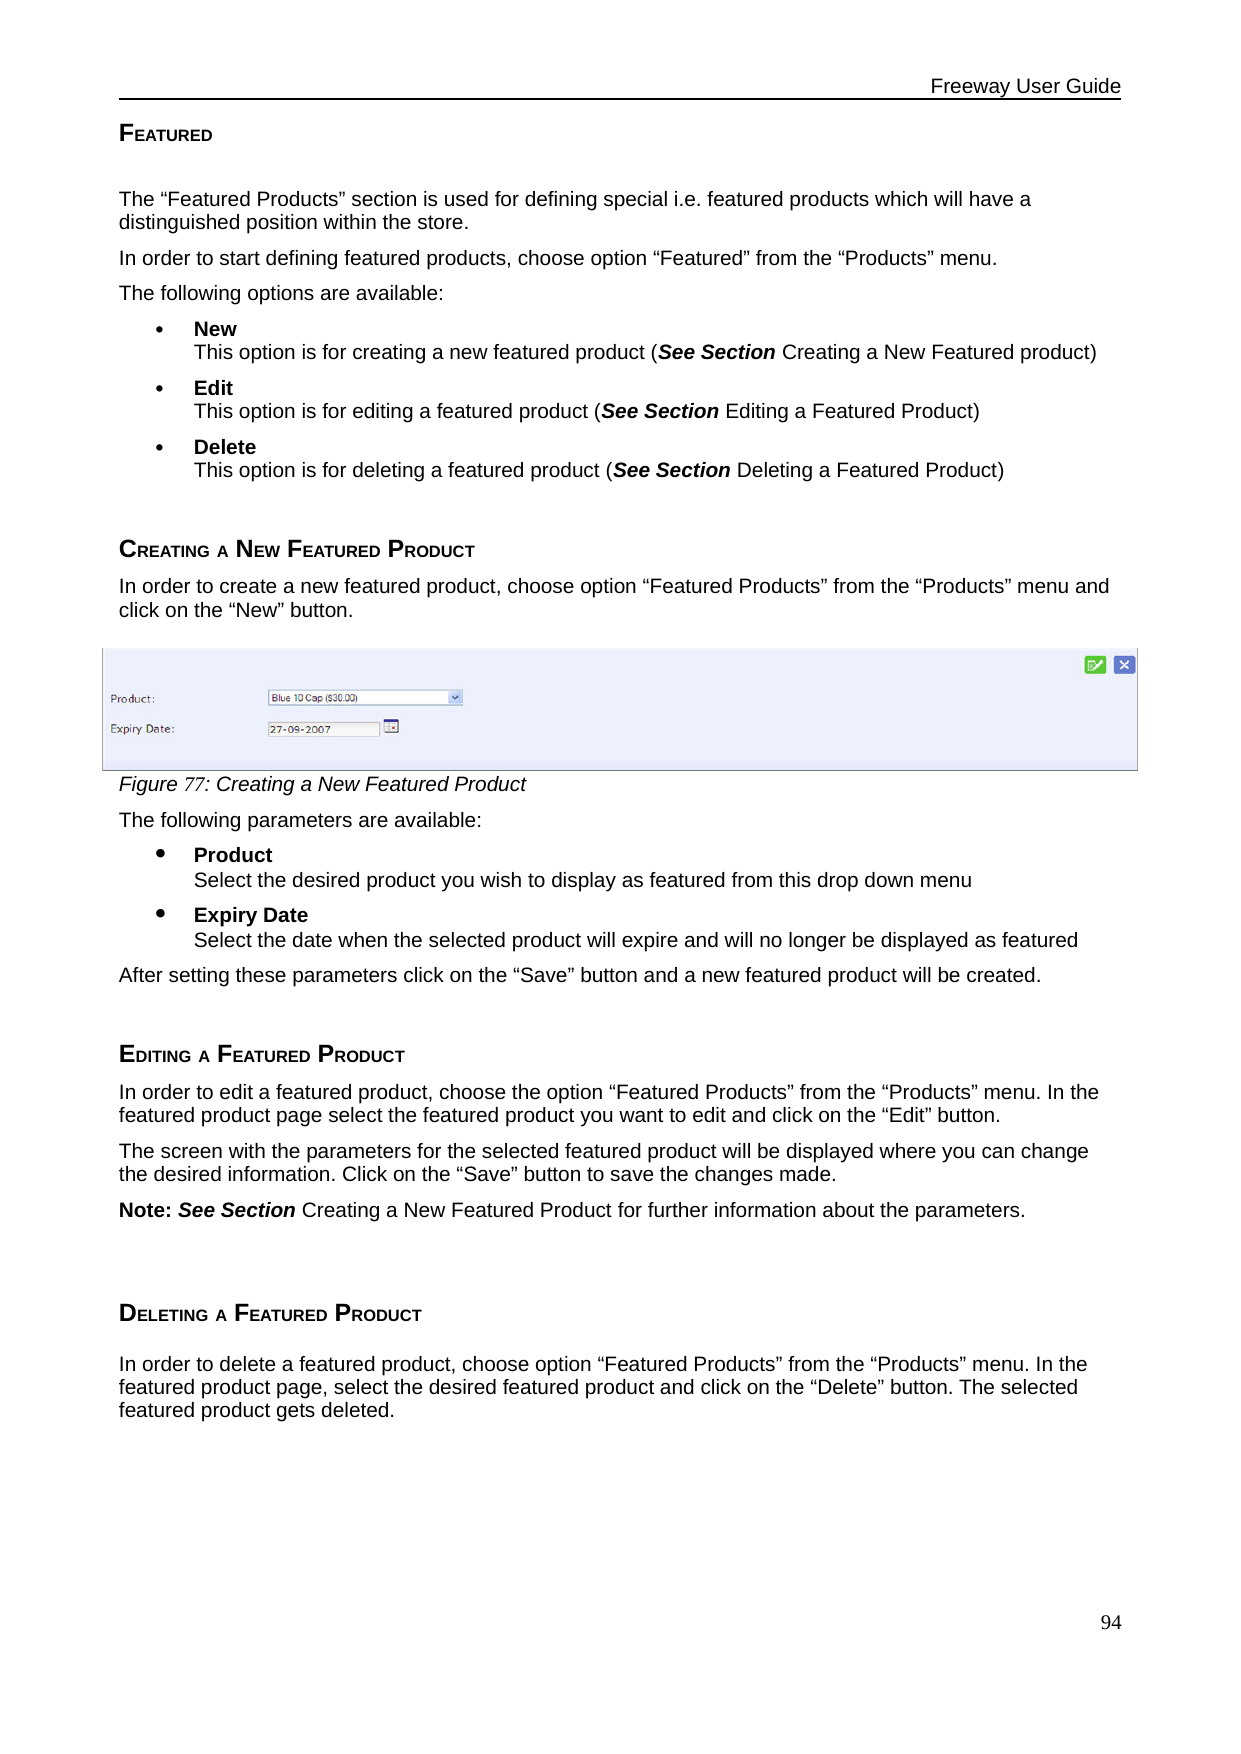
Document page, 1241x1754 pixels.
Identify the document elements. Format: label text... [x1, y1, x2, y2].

text The following parameters are available: [119, 808, 1121, 832]
picture [102, 648, 1138, 771]
text The following options are available: [119, 282, 1121, 305]
subtitle Deleting a Featured Product [119, 1299, 1121, 1327]
subtitle Featured [119, 119, 1121, 174]
text In order to create a new featured product, choose option “Featured Products” from the “Products” menu and click on the “New” button. [119, 575, 1121, 621]
text In order to edit a featured product, choose the option “Featured Products” from the “Products” menu. In the featured product page select the featured product you want to edit and click on the “Edit” button. [119, 1080, 1121, 1127]
list Delete This option is for deleting a featured product (See Section Deleting a Featured Product) [156, 435, 1121, 482]
text Figure 77: Creating a New Featured Product [119, 772, 1121, 796]
text Note: See Section Creating a New Featured Product for further information about the parameters. [119, 1198, 1121, 1222]
text The screen with the parameters for the selected featured product will be displayed where you can change the desired information. Click on the “Save” button to save the changes made. [119, 1139, 1121, 1186]
list Edit This option is for editing a featured product (See Section Editing a Featured Product) [156, 376, 1121, 423]
text After setting these parameters click on the “Save” button and a new featured product will be created. [119, 964, 1121, 987]
subtitle Editing a Featured Product [119, 1040, 1121, 1068]
subtitle Creating a New Featured Product [119, 534, 1121, 562]
text In order to delete a featured product, choose option “Featured Products” from the “Products” menu. In the featured product page, select the desired featured product and click on the “Delete” button. The selected featured product gets deleted. [119, 1352, 1121, 1422]
list Expiry Date Select the date when the selected product will expire and will no longer be displayed as featured [156, 904, 1121, 952]
text In order to start defining featured products, choose option “Featured” from the “Products” menu. [119, 246, 1121, 269]
list Product Select the desired product you wish to display as featured from this drop down menu [156, 844, 1121, 892]
text The “Featured Products” section is used for defining special i.e. featured products which will have a distinguished position within the store. [119, 187, 1121, 233]
list New This option is for creating a new featured product (See Section Creating a New Featured product) [156, 317, 1121, 364]
